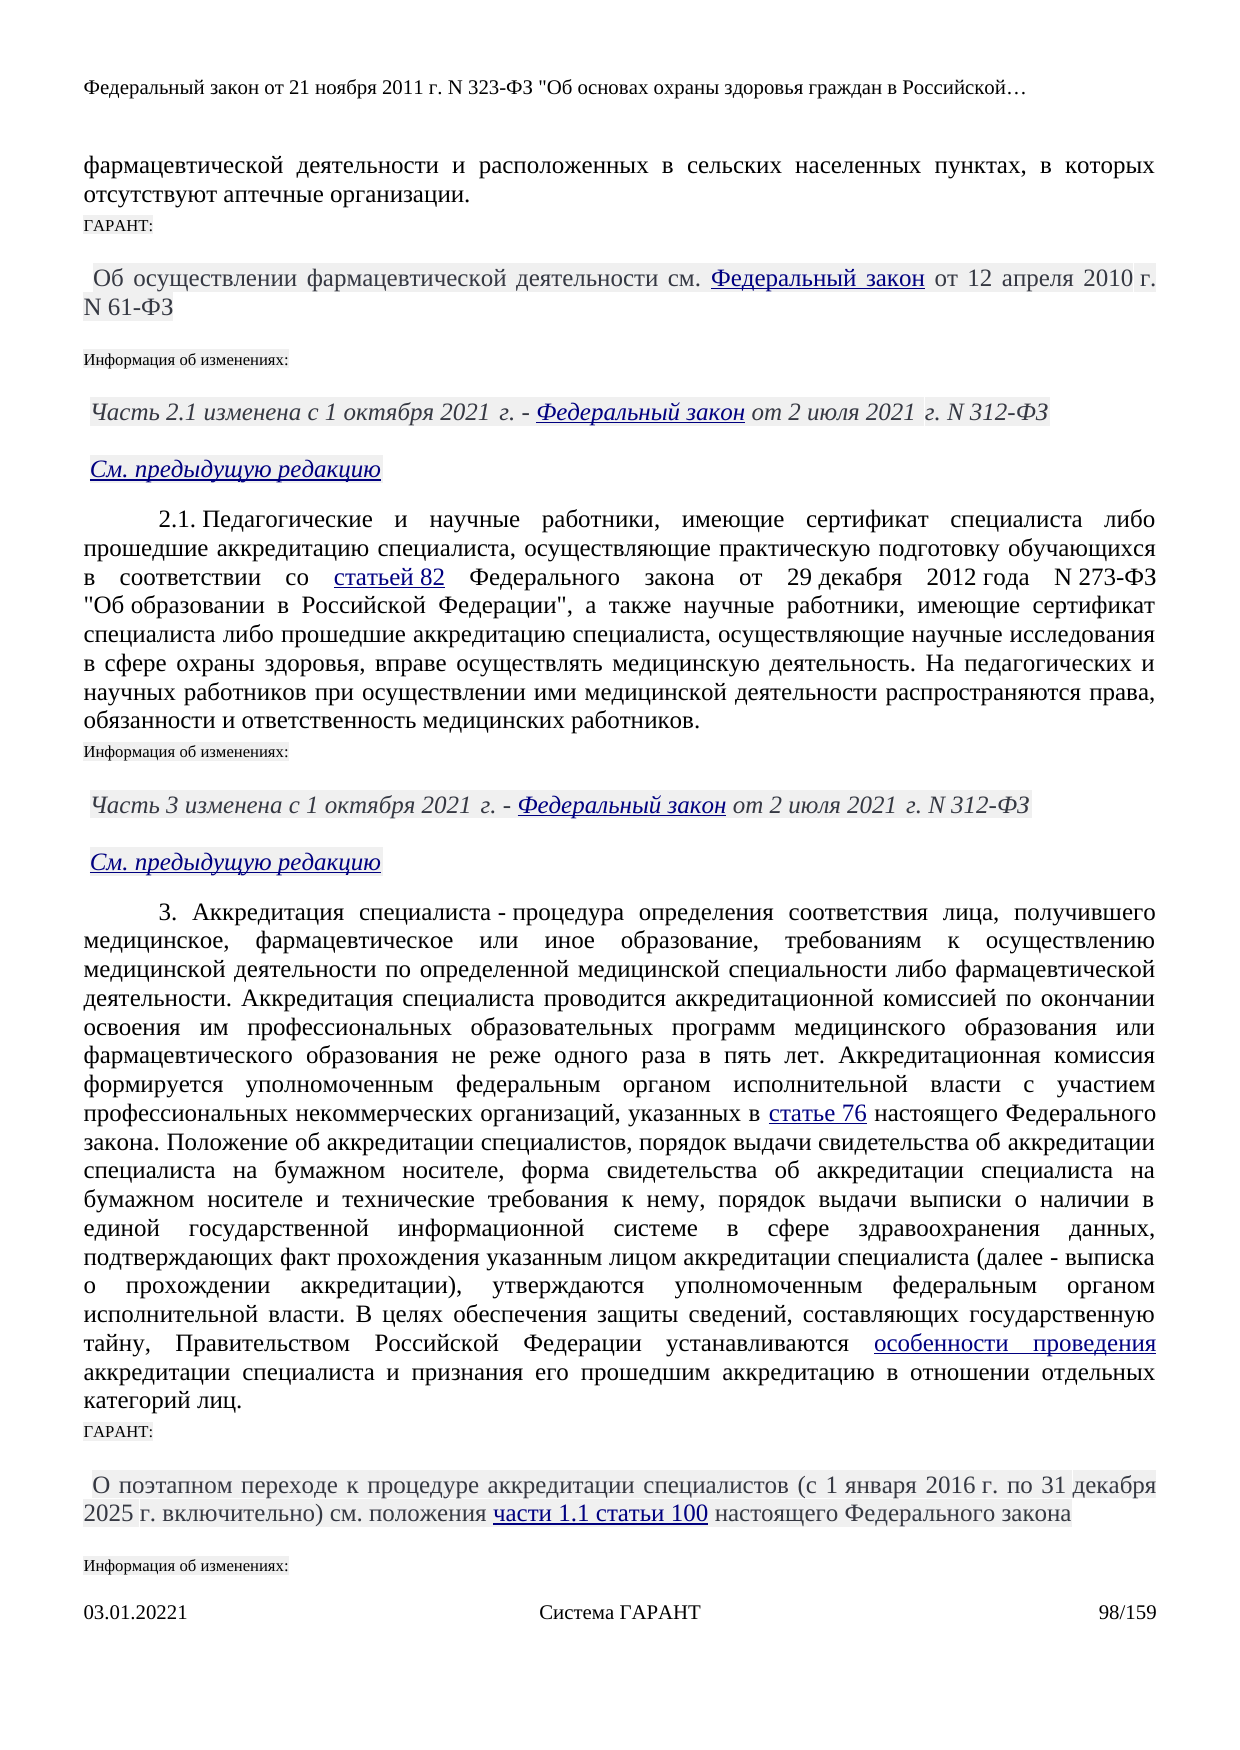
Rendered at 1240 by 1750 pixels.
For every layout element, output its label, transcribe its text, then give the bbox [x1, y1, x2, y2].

text Часть 3 изменена с 1 октября 2021 г. - Федеральный закон от 2 июля 2021 г. N 312-ФЗ [83, 790, 1156, 818]
text Часть 2.1 изменена с 1 октября 2021 г. - Федеральный закон от 2 июля 2021 г. N 312-ФЗ [83, 397, 1156, 426]
text 3. Аккредитация специалиста - процедура определения соответствия лица, получившего медицинское, фармацевтическое или иное образование, требованиям к осуществлению медицинской деятельности по определенной медицинской специальности либо фармацевтической деятельности. Аккредитация специалиста проводится аккредитационной комиссией по окончании освоения им профессиональных образовательных программ медицинского образования или фармацевтического образования не реже одного раза в пять лет. Аккредитационная комиссия формируется уполномоченным федеральным органом исполнительной власти с участием профессиональных некоммерческих организаций, указанных в статье 76 настоящего Федерального закона. Положение об аккредитации специалистов, порядок выдачи свидетельства об аккредитации специалиста на бумажном носителе, форма свидетельства об аккредитации специалиста на бумажном носителе и технические требования к нему, порядок выдачи выписки о наличии в единой государственной информационной системе в сфере здравоохранения данных, подтверждающих факт прохождения указанным лицом аккредитации специалиста (далее - выписка о прохождении аккредитации), утверждаются уполномоченным федеральным органом исполнительной власти. В целях обеспечения защиты сведений, составляющих государственную тайну, Правительством Российской Федерации устанавливаются особенности проведения аккредитации специалиста и признания его прошедшим аккредитацию в отношении отдельных категорий лиц. [83, 897, 1156, 1414]
text фармацевтической деятельности и расположенных в сельских населенных пунктах, в которых отсутствуют аптечные организации. [83, 150, 1156, 207]
text Информация об изменениях: [83, 349, 1156, 368]
text См. предыдущую редакцию [83, 454, 1156, 483]
text Об осуществлении фармацевтической деятельности см. Федеральный закон от 12 апреля 2010 г. N 61-ФЗ [83, 263, 1156, 321]
text См. предыдущую редакцию [83, 847, 1156, 876]
text Информация об изменениях: [83, 742, 1156, 761]
text ГАРАНТ: [83, 215, 1156, 234]
text Информация об изменениях: [83, 1556, 1156, 1575]
text О поэтапном переходе к процедуре аккредитации специалистов (с 1 января 2016 г. по 31 декабря 2025 г. включительно) см. положения части 1.1 статьи 100 настоящего Федерального закона [83, 1470, 1156, 1527]
text ГАРАНТ: [83, 1422, 1156, 1441]
text 2.1. Педагогические и научные работники, имеющие сертификат специалиста либо прошедшие аккредитацию специалиста, осуществляющие практическую подготовку обучающихся в соответствии со статьей 82 Федерального закона от 29 декабря 2012 года N 273-ФЗ "Об образовании в Российской Федерации", а также научные работники, имеющие сертификат специалиста либо прошедшие аккредитацию специалиста, осуществляющие научные исследования в сфере охраны здоровья, вправе осуществлять медицинскую деятельность. На педагогических и научных работников при осуществлении ими медицинской деятельности распространяются права, обязанности и ответственность медицинских работников. [83, 504, 1156, 734]
